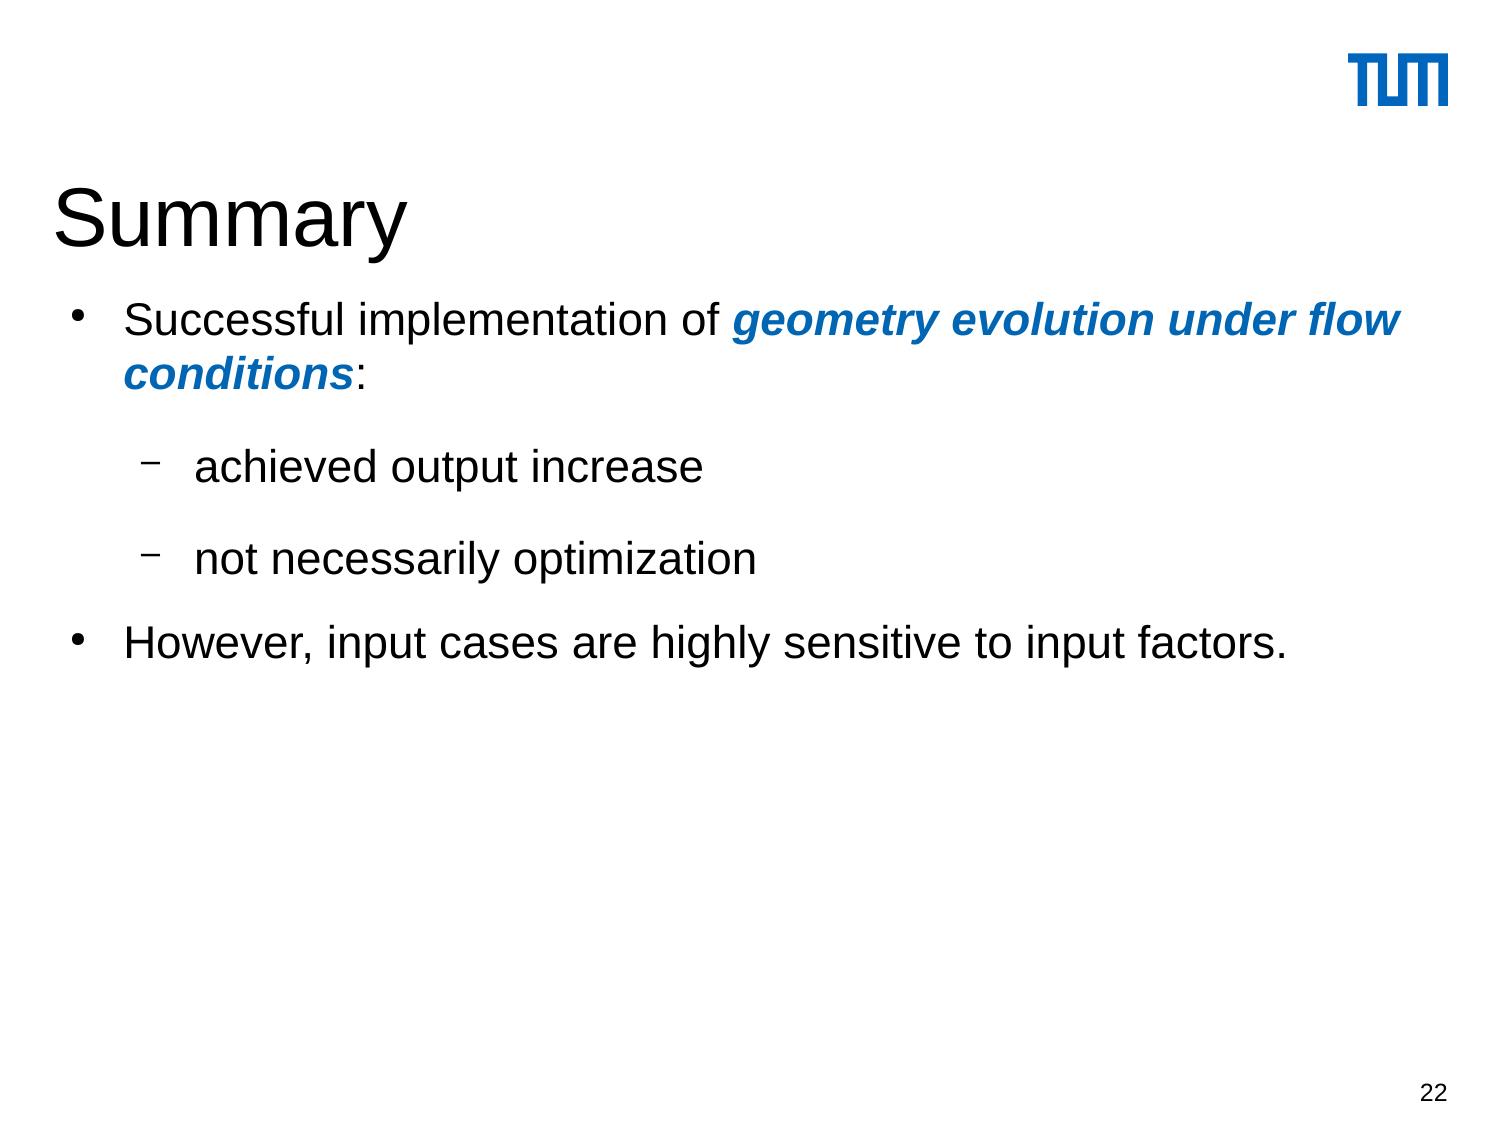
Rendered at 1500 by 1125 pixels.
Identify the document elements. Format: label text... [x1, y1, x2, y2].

title Summary [52, 163, 1449, 231]
slide_number [1111, 1061, 1448, 1122]
list Successful implementation of geometry evolution under flow conditions: achieved output increase not necessarily optimization However, input cases are highly sensitive to input factors. [52, 289, 1449, 1060]
